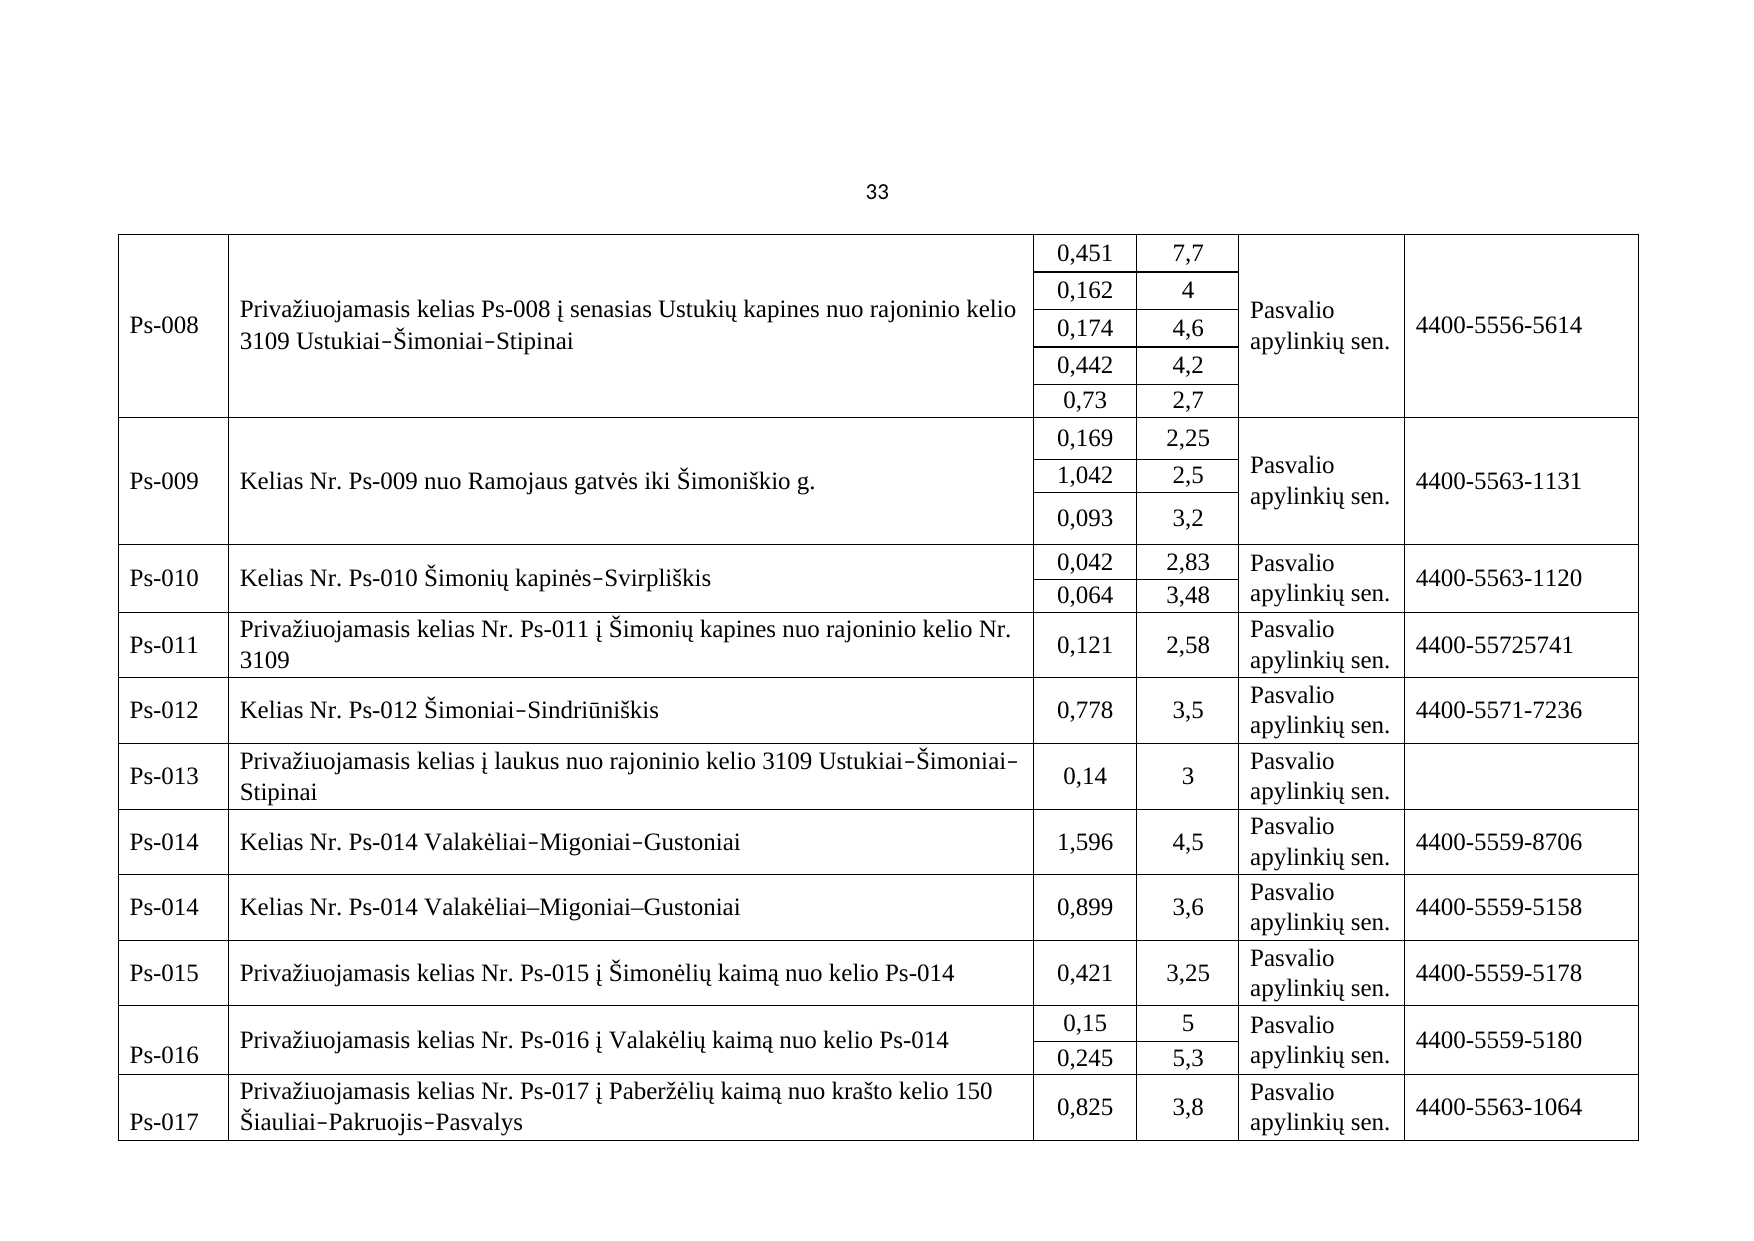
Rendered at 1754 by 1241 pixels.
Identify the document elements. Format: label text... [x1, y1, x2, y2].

table_cell 1,596 [1034, 810, 1136, 874]
table_cell 7,7 [1137, 235, 1238, 271]
table_cell Privažiuojamasis kelias Nr. Ps-011 į Šimonių kapines nuo rajoninio kelio Nr. 3109 [229, 613, 1033, 677]
table_cell Ps-013 [119, 744, 228, 808]
table_cell Privažiuojamasis kelias Nr. Ps-017 į Paberžėlių kaimą nuo krašto kelio 150 Šiauliai–Pakruojis–Pasvalys [229, 1075, 1033, 1140]
table_cell 4,5 [1137, 810, 1238, 874]
table_cell Kelias Nr. Ps-010 Šimonių kapinės–Svirpliškis [229, 545, 1033, 612]
table_cell Ps-009 [119, 418, 228, 544]
table_cell Pasvalio apylinkių sen. [1239, 810, 1404, 874]
table_cell 0,825 [1034, 1075, 1136, 1140]
table_cell 5 [1137, 1006, 1238, 1041]
table_cell 0,064 [1034, 580, 1136, 612]
table_cell Pasvalio apylinkių sen. [1239, 545, 1404, 612]
table_cell [1405, 744, 1638, 808]
table_cell 4400-5559-8706 [1405, 810, 1638, 874]
table_cell Ps-016 [119, 1006, 228, 1074]
table_cell Pasvalio apylinkių sen. [1239, 613, 1404, 677]
table_cell Privažiuojamasis kelias Ps-008 į senasias Ustukių kapines nuo rajoninio kelio 3109 Ustukiai–Šimoniai–Stipinai [229, 235, 1033, 417]
table_cell 3,8 [1137, 1075, 1238, 1140]
table_cell 2,5 [1137, 460, 1238, 492]
table_cell 2,7 [1137, 385, 1238, 417]
table_cell Ps-010 [119, 545, 228, 612]
table_cell 4400-5559-5180 [1405, 1006, 1638, 1074]
table_cell Ps-011 [119, 613, 228, 677]
table_cell 0,245 [1034, 1042, 1136, 1074]
table_cell 0,169 [1034, 418, 1136, 459]
table_cell Privažiuojamasis kelias Nr. Ps-015 į Šimonėlių kaimą nuo kelio Ps-014 [229, 941, 1033, 1005]
table_cell Ps-014 [119, 810, 228, 874]
table_cell 4400-5563-1120 [1405, 545, 1638, 612]
table_cell Ps-015 [119, 941, 228, 1005]
table_cell 0,162 [1034, 273, 1136, 309]
table_cell Ps-017 [119, 1075, 228, 1140]
table_cell 2,58 [1137, 613, 1238, 677]
table_cell 4,6 [1137, 310, 1238, 346]
table_cell 4400-5559-5178 [1405, 941, 1638, 1005]
table_cell 3,6 [1137, 875, 1238, 940]
table_cell 4400-5563-1131 [1405, 418, 1638, 544]
table_cell 0,15 [1034, 1006, 1136, 1041]
table_cell Ps-008 [119, 235, 228, 417]
table_cell Ps-012 [119, 678, 228, 743]
table_cell 3 [1137, 744, 1238, 808]
table_cell 1,042 [1034, 460, 1136, 492]
table_cell Pasvalio apylinkių sen. [1239, 941, 1404, 1005]
table_cell 2,83 [1137, 545, 1238, 579]
table_cell 4,2 [1137, 348, 1238, 384]
table_cell 0,451 [1034, 235, 1136, 271]
table_cell 0,442 [1034, 348, 1136, 384]
table_cell 4400-5559-5158 [1405, 875, 1638, 940]
table_cell Pasvalio apylinkių sen. [1239, 744, 1404, 808]
table_cell Kelias Nr. Ps-012 Šimoniai–Sindriūniškis [229, 678, 1033, 743]
table_cell Kelias Nr. Ps-014 Valakėliai–Migoniai–Gustoniai [229, 810, 1033, 874]
table_cell Pasvalio apylinkių sen. [1239, 678, 1404, 743]
table_cell 3,25 [1137, 941, 1238, 1005]
table_cell Privažiuojamasis kelias į laukus nuo rajoninio kelio 3109 Ustukiai–Šimoniai–Stipinai [229, 744, 1033, 808]
table_cell Pasvalio apylinkių sen. [1239, 418, 1404, 544]
table_cell 4400-55725741 [1405, 613, 1638, 677]
table_cell Pasvalio apylinkių sen. [1239, 1006, 1404, 1074]
table_cell Pasvalio apylinkių sen. [1239, 235, 1404, 417]
table_cell Pasvalio apylinkių sen. [1239, 1075, 1404, 1140]
table_cell Privažiuojamasis kelias Nr. Ps-016 į Valakėlių kaimą nuo kelio Ps-014 [229, 1006, 1033, 1074]
table_cell 0,121 [1034, 613, 1136, 677]
table_cell 0,14 [1034, 744, 1136, 808]
table_cell 0,73 [1034, 385, 1136, 417]
table_cell Kelias Nr. Ps-009 nuo Ramojaus gatvės iki Šimoniškio g. [229, 418, 1033, 544]
table_cell 3,2 [1137, 493, 1238, 544]
table_cell 0,174 [1034, 310, 1136, 346]
table_cell Ps-014 [119, 875, 228, 940]
table_cell Kelias Nr. Ps-014 Valakėliai–Migoniai–Gustoniai [229, 875, 1033, 940]
table_cell 4400-5563-1064 [1405, 1075, 1638, 1140]
table_cell Pasvalio apylinkių sen. [1239, 875, 1404, 940]
table_cell 4400-5556-5614 [1405, 235, 1638, 417]
table_cell 3,5 [1137, 678, 1238, 743]
table_cell 4400-5571-7236 [1405, 678, 1638, 743]
table_cell 5,3 [1137, 1042, 1238, 1074]
table_cell 4 [1137, 273, 1238, 309]
table_cell 0,042 [1034, 545, 1136, 579]
table_cell 0,778 [1034, 678, 1136, 743]
table_cell 3,48 [1137, 580, 1238, 612]
table_cell 0,093 [1034, 493, 1136, 544]
table_cell 0,899 [1034, 875, 1136, 940]
table_cell 2,25 [1137, 418, 1238, 459]
table_cell 0,421 [1034, 941, 1136, 1005]
